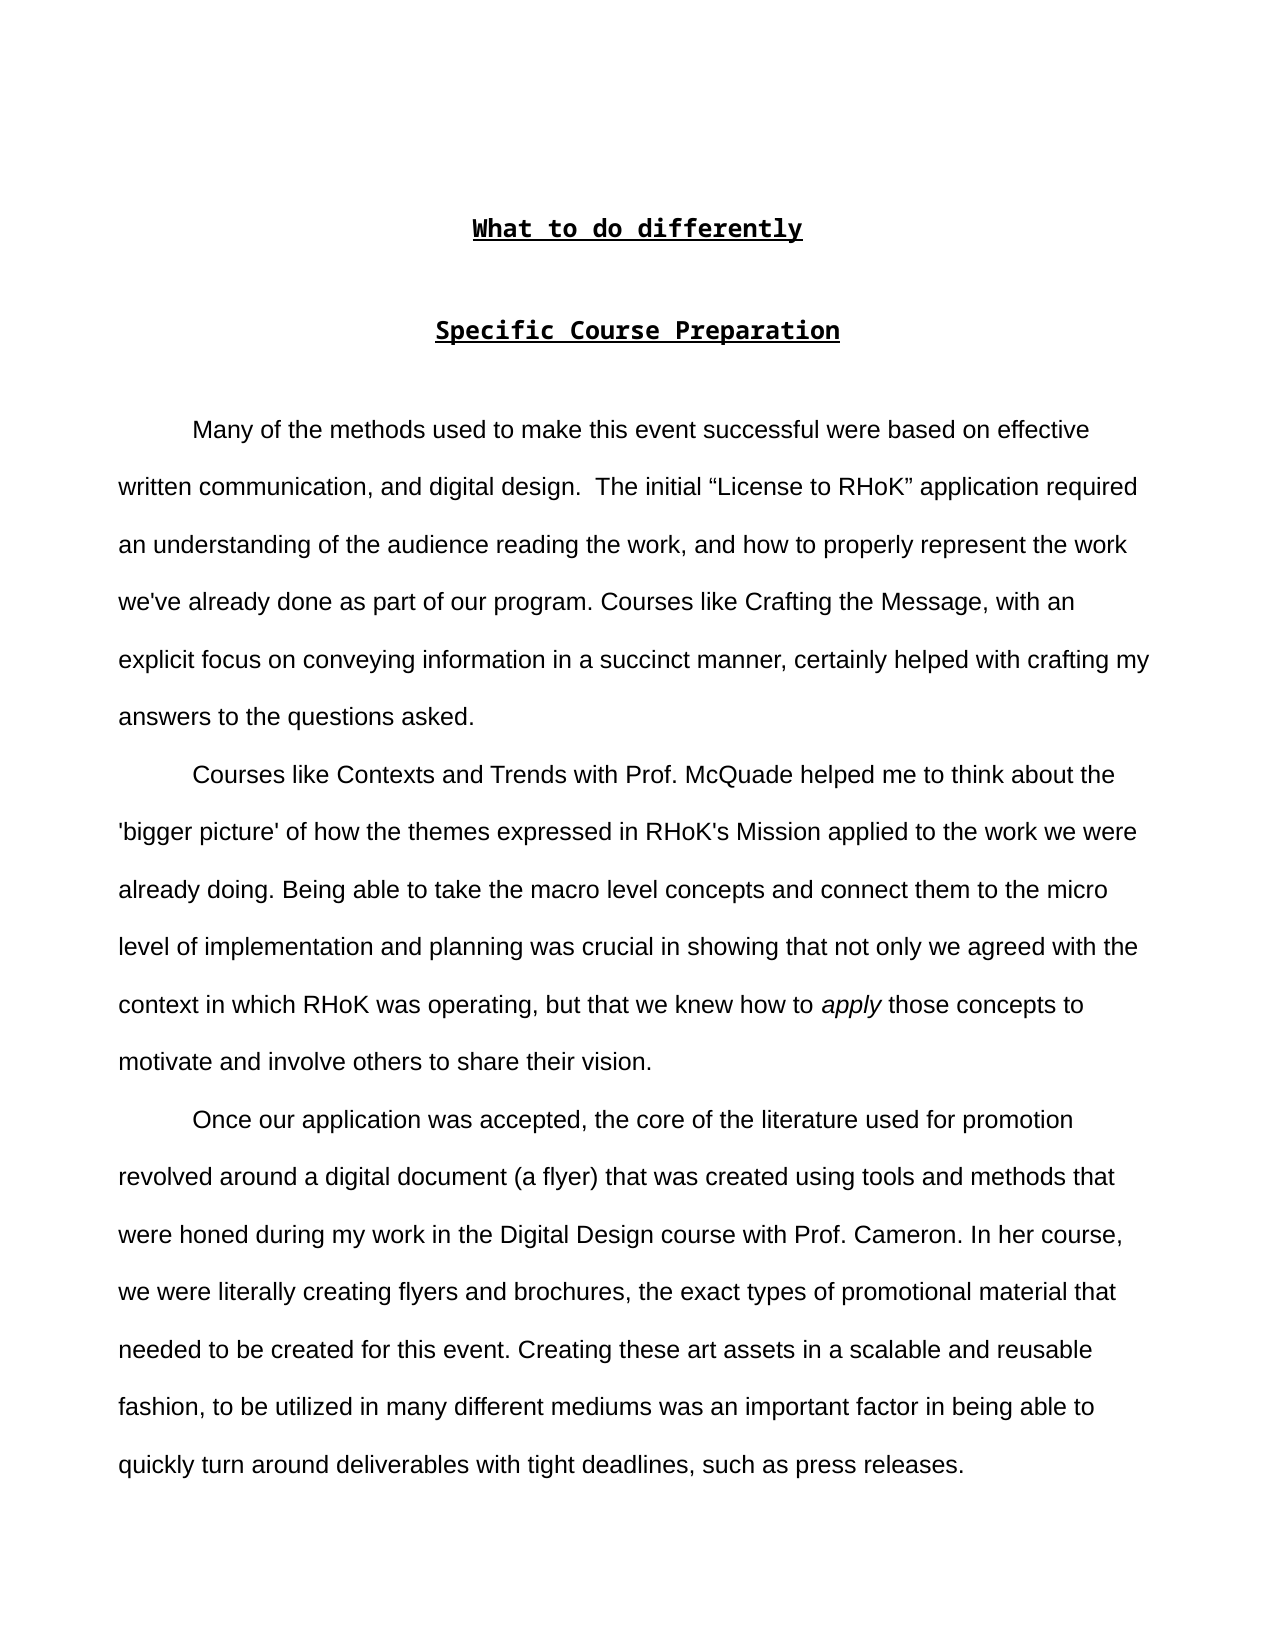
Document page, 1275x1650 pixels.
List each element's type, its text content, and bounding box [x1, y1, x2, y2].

text Courses like Contexts and Trends with Prof. McQuade helped me to think about the 'bigger picture' of how the themes expressed in RHoK's Mission applied to the work we were already doing. Being able to take the macro level concepts and connect them to the micro level of implementation and planning was crucial in showing that not only we agreed with the context in which RHoK was operating, but that we knew how to apply those concepts to motivate and involve others to share their vision. [118, 760, 1157, 1076]
text Specific Course Preparation [118, 313, 1157, 347]
text What to do differently [118, 210, 1157, 244]
text Many of the methods used to make this event successful were based on effective written communication, and digital design. The initial “License to RHoK” application required an understanding of the audience reading the work, and how to properly represent the work we've already done as part of our program. Courses like Crafting the Message, with an explicit focus on conveying information in a succinct manner, certainly helped with crafting my answers to the questions asked. [118, 415, 1157, 731]
text Once our application was accepted, the core of the literature used for promotion revolved around a digital document (a flyer) that was created using tools and methods that were honed during my work in the Digital Design course with Prof. Cameron. In her course, we were literally creating flyers and brochures, the exact types of promotional material that needed to be created for this event. Creating these art assets in a scalable and reusable fashion, to be utilized in many different mediums was an important factor in being able to quickly turn around deliverables with tight deadlines, such as press releases. [118, 1105, 1157, 1478]
